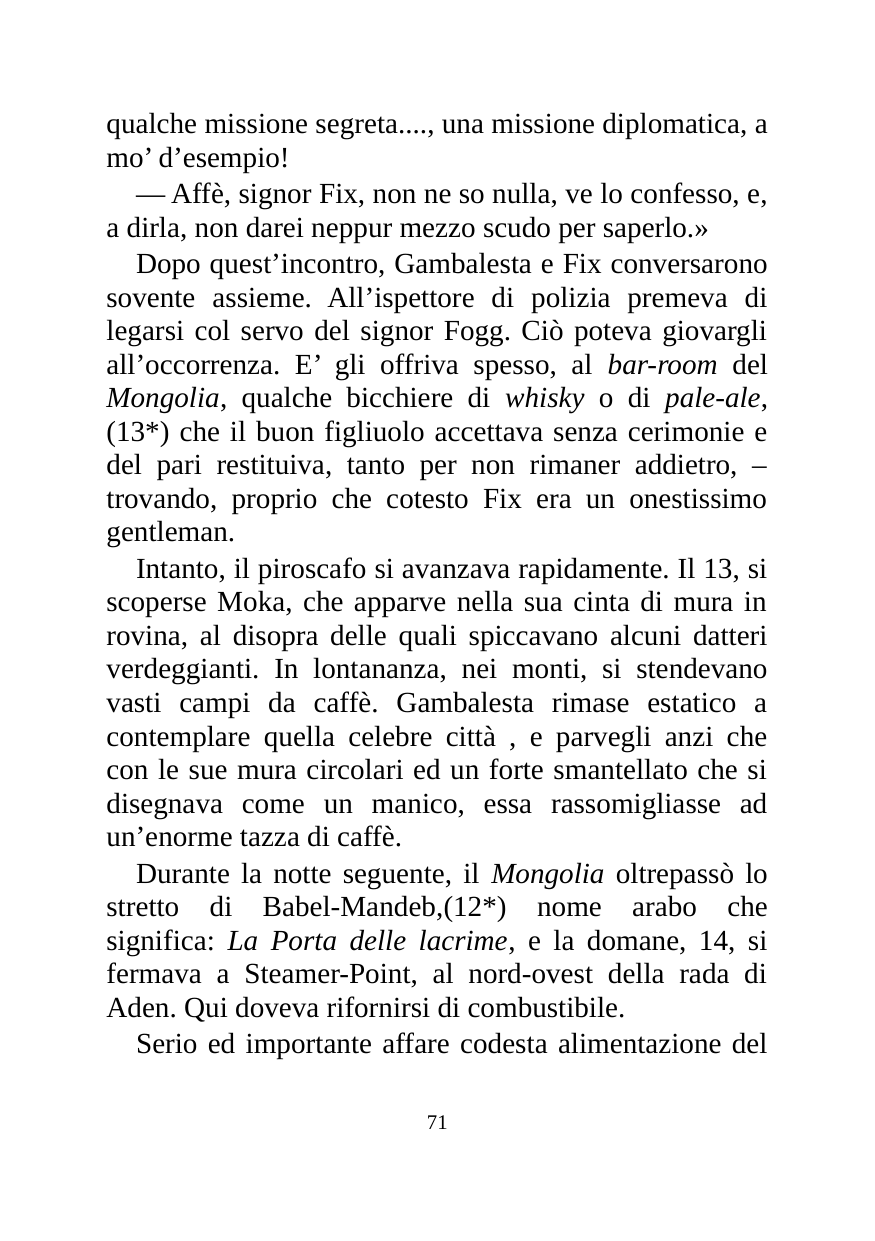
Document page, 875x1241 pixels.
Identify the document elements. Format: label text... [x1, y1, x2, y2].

text qualche missione segreta...., una missione diplomatica, a mo’ d’esempio! [106, 106, 768, 173]
text Intanto, il piroscafo si avanzava rapidamente. Il 13, si scoperse Moka, che apparve nella sua cinta di mura in rovina, al disopra delle quali spiccavano alcuni datteri verdeggianti. In lontananza, nei monti, si stendevano vasti campi da caffè. Gambalesta rimase estatico a contemplare quella celebre città , e parvegli anzi che con le sue mura circolari ed un forte smantellato che si disegnava come un manico, essa rassomigliasse ad un’enorme tazza di caffè. [106, 551, 768, 853]
text — Affè, signor Fix, non ne so nulla, ve lo confesso, e, a dirla, non darei neppur mezzo scudo per saperlo.» [106, 176, 768, 243]
text Serio ed importante affare codesta alimentazione del [106, 1026, 768, 1060]
text Durante la notte seguente, il Mongolia oltrepassò lo stretto di Babel-Mandeb,(12*) nome arabo che significa: La Porta delle lacrime, e la domane, 14, si fermava a Steamer-Point, al nord-ovest della rada di Aden. Qui doveva rifornirsi di combustibile. [106, 856, 768, 1023]
text Dopo quest’incontro, Gambalesta e Fix conversarono sovente assieme. All’ispettore di polizia premeva di legarsi col servo del signor Fogg. Ciò poteva giovargli all’occorrenza. E’ gli offriva spesso, al bar-room del Mongolia, qualche bicchiere di whisky o di pale-ale,(13*) che il buon figliuolo accettava senza cerimonie e del pari restituiva, tanto per non rimaner addietro, – trovando, proprio che cotesto Fix era un onestissimo gentleman. [106, 246, 768, 548]
